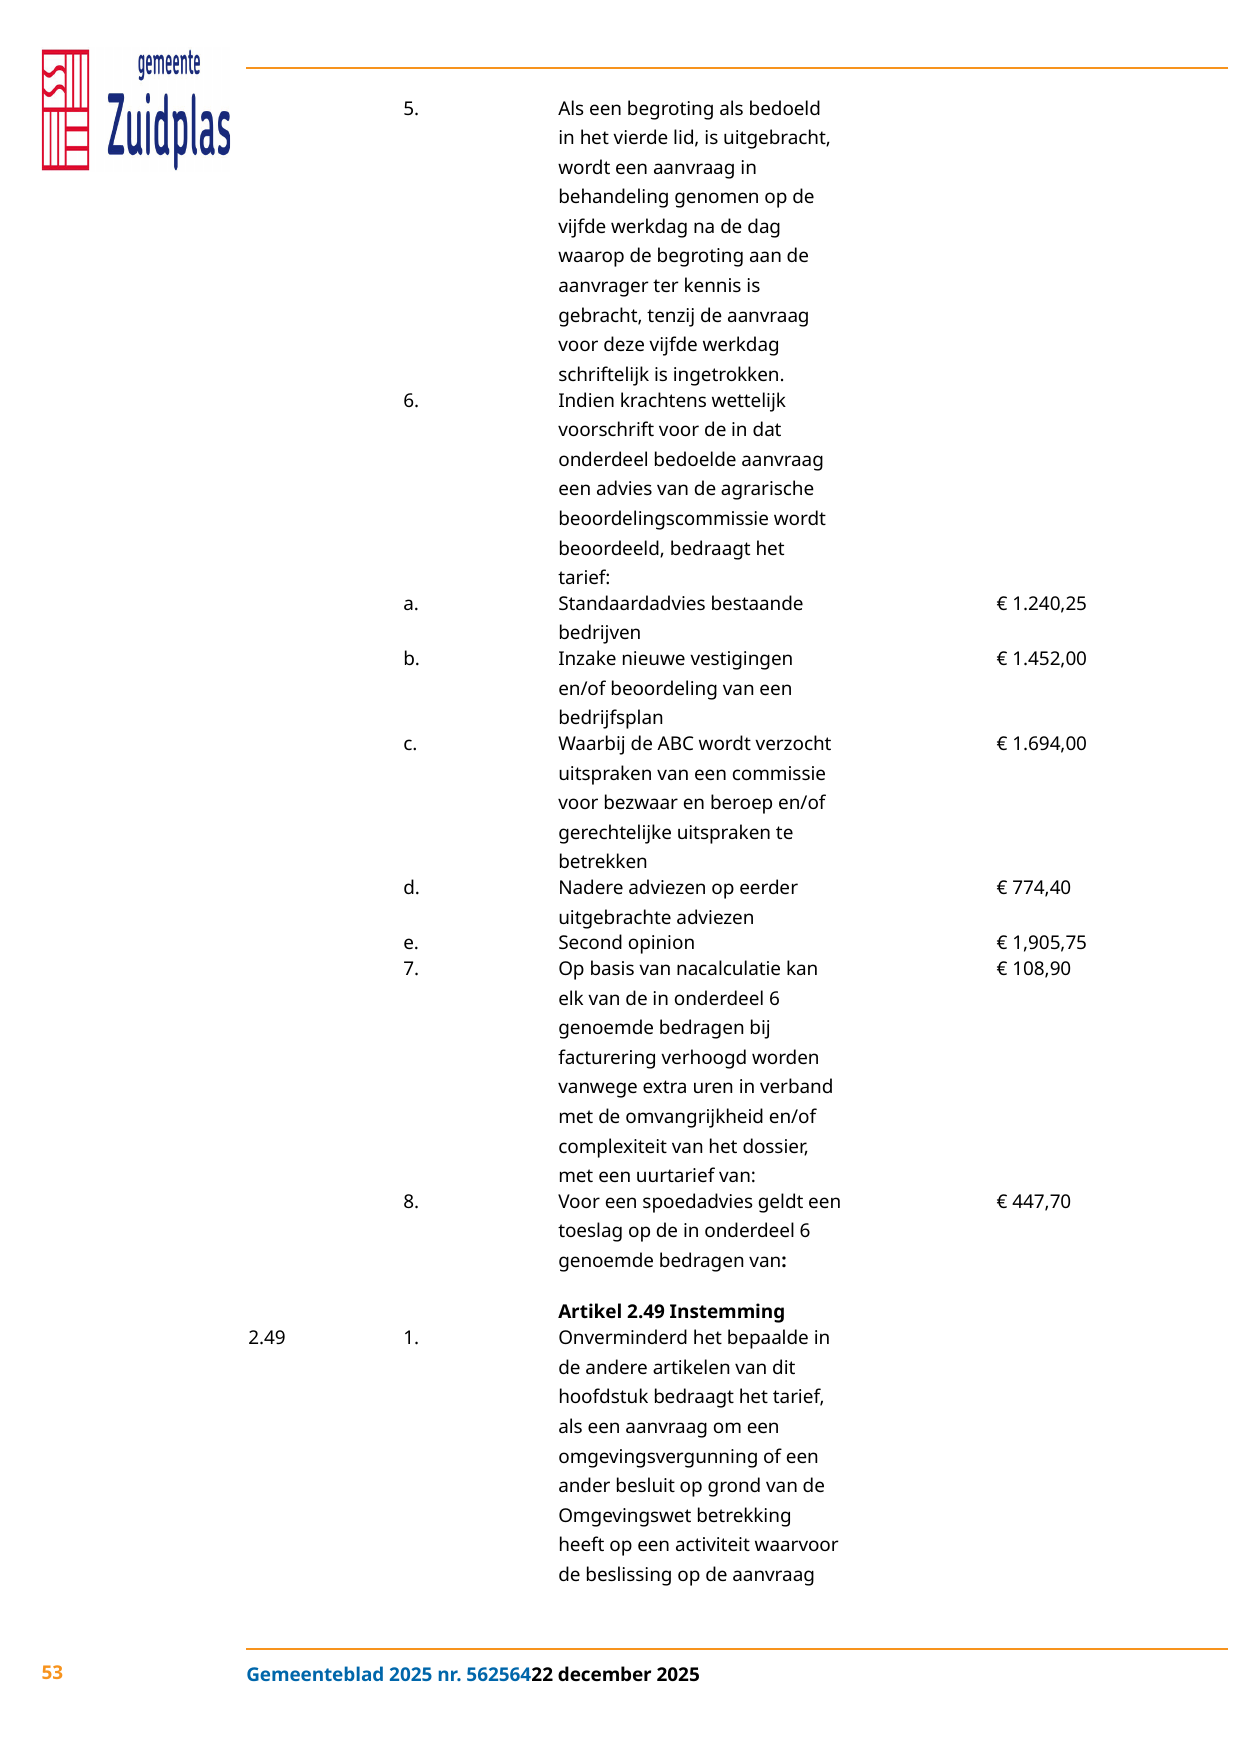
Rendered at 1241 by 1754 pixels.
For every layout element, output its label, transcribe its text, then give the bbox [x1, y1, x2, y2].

table_cell [996, 387, 1152, 590]
table_cell € 1.240,25 [996, 590, 1152, 645]
table_cell Onverminderd het bepaalde in de andere artikelen van dit hoofdstuk bedraagt het tarief, als een aanvraag om een omgevingsvergunning of een ander besluit op grond van de Omgevingswet betrekking heeft op een activiteit waarvoor de beslissing op de aanvraag [558, 1325, 841, 1587]
table_cell [996, 95, 1152, 387]
table_cell [403, 1299, 558, 1324]
table_cell [248, 955, 403, 1188]
table_cell Second opinion [558, 930, 841, 955]
table_cell [841, 645, 996, 730]
table_cell Artikel 2.49 Instemming [558, 1299, 841, 1324]
table_cell [841, 590, 996, 645]
table_cell € 1,905,75 [996, 930, 1152, 955]
table_cell Indien krachtens wettelijk voorschrift voor de in dat onderdeel bedoelde aanvraag een advies van de agrarische beoordelingscommissie wordt beoordeeld, bedraagt het tarief: [558, 387, 841, 590]
table_cell [248, 1188, 403, 1273]
table_cell [841, 95, 996, 387]
table_cell [841, 930, 996, 955]
table_cell [248, 1299, 403, 1324]
table_cell 5. [403, 95, 558, 387]
table_cell [248, 645, 403, 730]
table_cell [841, 1273, 996, 1299]
table_cell € 108,90 [996, 955, 1152, 1188]
picture [41, 47, 231, 172]
table_cell a. [403, 590, 558, 645]
table_cell [996, 1325, 1152, 1587]
table_cell [248, 1273, 403, 1299]
table_cell Als een begroting als bedoeld in het vierde lid, is uitgebracht, wordt een aanvraag in behandeling genomen op de vijfde werkdag na de dag waarop de begroting aan de aanvrager ter kennis is gebracht, tenzij de aanvraag voor deze vijfde werkdag schriftelijk is ingetrokken. [558, 95, 841, 387]
table_cell € 447,70 [996, 1188, 1152, 1273]
table_cell Standaardadvies bestaande bedrijven [558, 590, 841, 645]
table_cell [996, 1299, 1152, 1324]
table_cell [248, 930, 403, 955]
table_cell Nadere adviezen op eerder uitgebrachte adviezen [558, 874, 841, 929]
table_cell 7. [403, 955, 558, 1188]
table_cell b. [403, 645, 558, 730]
table_cell € 1.694,00 [996, 730, 1152, 874]
table_cell d. [403, 874, 558, 929]
table_cell [841, 1325, 996, 1587]
table_cell [841, 730, 996, 874]
table_cell [841, 387, 996, 590]
table_cell € 774,40 [996, 874, 1152, 929]
table_cell [248, 730, 403, 874]
table_cell [841, 955, 996, 1188]
table_cell Inzake nieuwe vestigingen en/of beoordeling van een bedrijfsplan [558, 645, 841, 730]
table_cell 6. [403, 387, 558, 590]
table_cell Op basis van nacalculatie kan elk van de in onderdeel 6 genoemde bedragen bij facturering verhoogd worden vanwege extra uren in verband met de omvangrijkheid en/of complexiteit van het dossier, met een uurtarief van: [558, 955, 841, 1188]
table_cell 2.49 [248, 1325, 403, 1587]
table_cell [996, 1273, 1152, 1299]
table_cell [248, 590, 403, 645]
table_cell e. [403, 930, 558, 955]
table_cell [248, 95, 403, 387]
table_cell € 1.452,00 [996, 645, 1152, 730]
table_cell Voor een spoedadvies geldt een toeslag op de in onderdeel 6 genoemde bedragen van: [558, 1188, 841, 1273]
table_cell c. [403, 730, 558, 874]
table_cell [841, 1188, 996, 1273]
table_cell 1. [403, 1325, 558, 1587]
table_cell [403, 1273, 558, 1299]
table_cell [248, 874, 403, 929]
table_cell [841, 874, 996, 929]
table_cell 8. [403, 1188, 558, 1273]
table_cell [841, 1299, 996, 1324]
table_cell Waarbij de ABC wordt verzocht uitspraken van een commissie voor bezwaar en beroep en/of gerechtelijke uitspraken te betrekken [558, 730, 841, 874]
table_cell [248, 387, 403, 590]
table_cell [558, 1273, 841, 1299]
